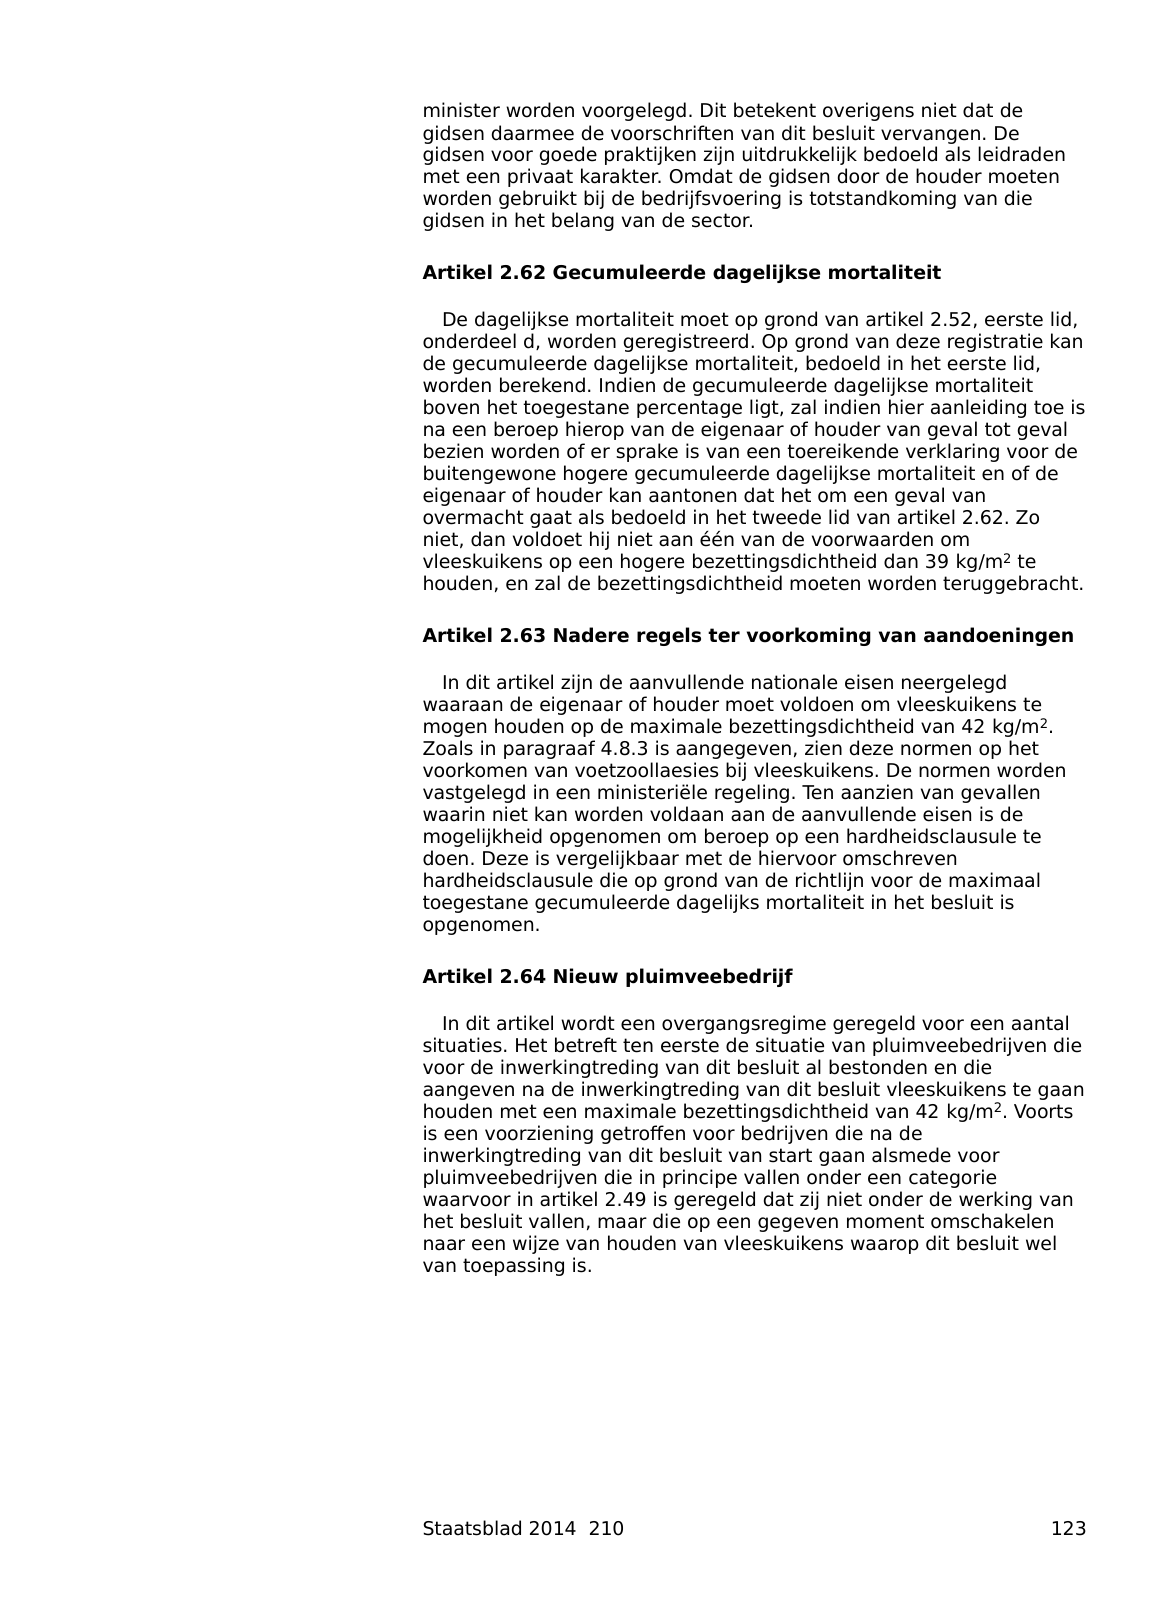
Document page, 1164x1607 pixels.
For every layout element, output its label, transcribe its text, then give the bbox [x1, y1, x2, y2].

subtitle Artikel 2.64 Nieuw pluimveebedrijf [422, 966, 1087, 988]
text De dagelijkse mortaliteit moet op grond van artikel 2.52, eerste lid, onderdeel d, worden geregistreerd. Op grond van deze registratie kan de gecumuleerde dagelijkse mortaliteit, bedoeld in het eerste lid, worden berekend. Indien de gecumuleerde dagelijkse mortaliteit boven het toegestane percentage ligt, zal indien hier aanleiding toe is na een beroep hierop van de eigenaar of houder van geval tot geval bezien worden of er sprake is van een toereikende verklaring voor de buitengewone hogere gecumuleerde dagelijkse mortaliteit en of de eigenaar of houder kan aantonen dat het om een geval van overmacht gaat als bedoeld in het tweede lid van artikel 2.62. Zo niet, dan voldoet hij niet aan één van de voorwaarden om vleeskuikens op een hogere bezettingsdichtheid dan 39 kg/m2 te houden, en zal de bezettingsdichtheid moeten worden teruggebracht. [422, 309, 1087, 595]
subtitle Artikel 2.62 Gecumuleerde dagelijkse mortaliteit [422, 262, 1087, 284]
text minister worden voorgelegd. Dit betekent overigens niet dat de gidsen daarmee de voorschriften van dit besluit vervangen. De gidsen voor goede praktijken zijn uitdrukkelijk bedoeld als leidraden met een privaat karakter. Omdat de gidsen door de houder moeten worden gebruikt bij de bedrijfsvoering is totstandkoming van die gidsen in het belang van de sector. [422, 100, 1087, 232]
text In dit artikel zijn de aanvullende nationale eisen neergelegd waaraan de eigenaar of houder moet voldoen om vleeskuikens te mogen houden op de maximale bezettingsdichtheid van 42 kg/m2. Zoals in paragraaf 4.8.3 is aangegeven, zien deze normen op het voorkomen van voetzoollaesies bij vleeskuikens. De normen worden vastgelegd in een ministeriële regeling. Ten aanzien van gevallen waarin niet kan worden voldaan aan de aanvullende eisen is de mogelijkheid opgenomen om beroep op een hardheidsclausule te doen. Deze is vergelijkbaar met de hiervoor omschreven hardheidsclausule die op grond van de richtlijn voor de maximaal toegestane gecumuleerde dagelijks mortaliteit in het besluit is opgenomen. [422, 672, 1087, 936]
subtitle Artikel 2.63 Nadere regels ter voorkoming van aandoeningen [422, 625, 1087, 647]
text In dit artikel wordt een overgangsregime geregeld voor een aantal situaties. Het betreft ten eerste de situatie van pluimveebedrijven die voor de inwerkingtreding van dit besluit al bestonden en die aangeven na de inwerkingtreding van dit besluit vleeskuikens te gaan houden met een maximale bezettingsdichtheid van 42 kg/m2. Voorts is een voorziening getroffen voor bedrijven die na de inwerkingtreding van dit besluit van start gaan alsmede voor pluimveebedrijven die in principe vallen onder een categorie waarvoor in artikel 2.49 is geregeld dat zij niet onder de werking van het besluit vallen, maar die op een gegeven moment omschakelen naar een wijze van houden van vleeskuikens waarop dit besluit wel van toepassing is. [422, 1013, 1087, 1276]
